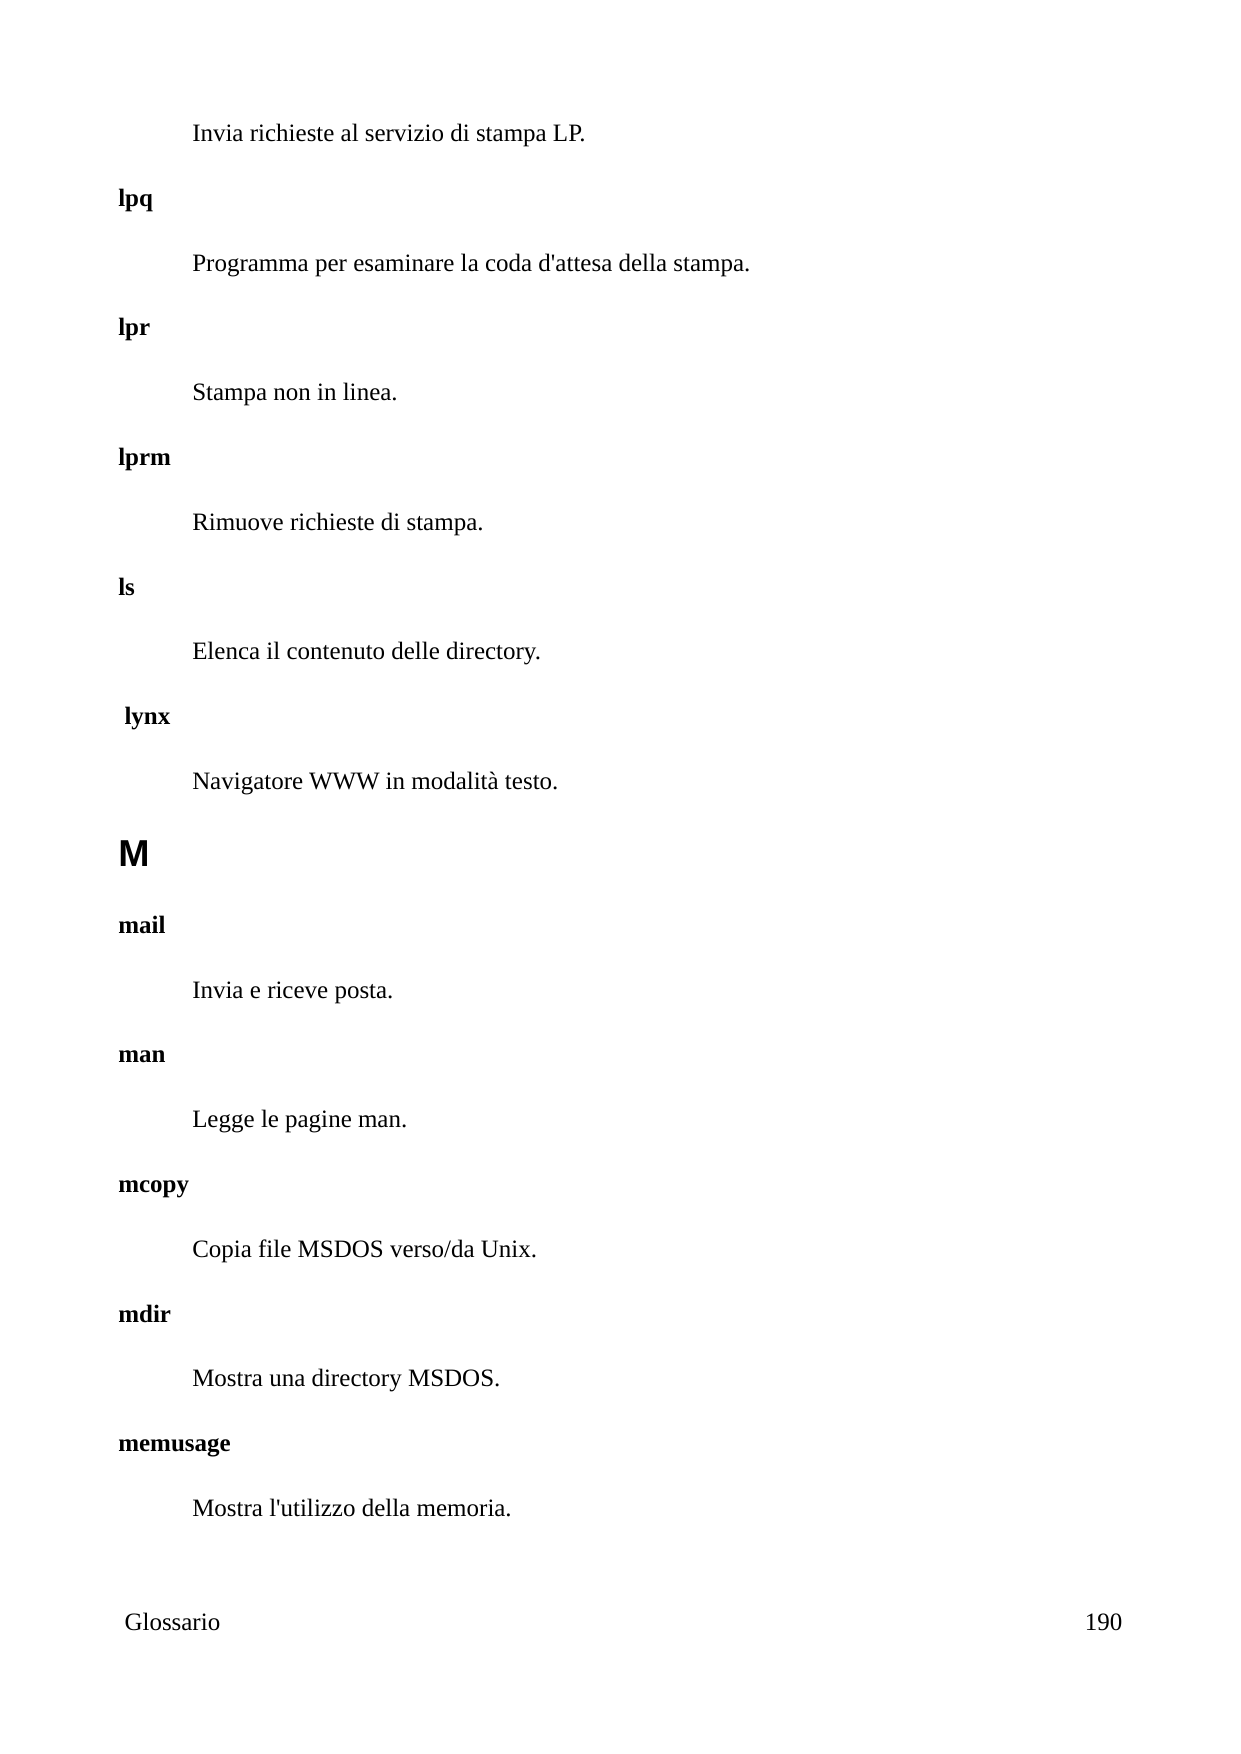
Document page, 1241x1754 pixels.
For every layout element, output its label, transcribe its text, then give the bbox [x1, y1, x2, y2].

text Rimuove richieste di stampa. [118, 507, 1122, 536]
text memusage [118, 1428, 1122, 1457]
text Mostra una directory MSDOS. [118, 1363, 1122, 1392]
text lprm [118, 442, 1122, 471]
text mdir [118, 1299, 1122, 1327]
text Invia e riceve posta. [118, 975, 1122, 1003]
text mail [118, 910, 1122, 939]
text Elenca il contenuto delle directory. [118, 636, 1122, 665]
text Navigatore WWW in modalità testo. [118, 766, 1122, 795]
text Mostra l'utilizzo della memoria. [118, 1493, 1122, 1522]
text lpr [118, 312, 1122, 341]
text lynx [118, 701, 1122, 730]
text Stampa non in linea. [118, 377, 1122, 406]
text ls [118, 572, 1122, 600]
text M [118, 831, 1122, 874]
text mcopy [118, 1169, 1122, 1198]
text Copia file MSDOS verso/da Unix. [118, 1234, 1122, 1263]
text lpq [118, 183, 1122, 212]
text Legge le pagine man. [118, 1104, 1122, 1133]
text Invia richieste al servizio di stampa LP. [118, 118, 1122, 147]
text man [118, 1039, 1122, 1068]
text Programma per esaminare la coda d'attesa della stampa. [118, 248, 1122, 276]
